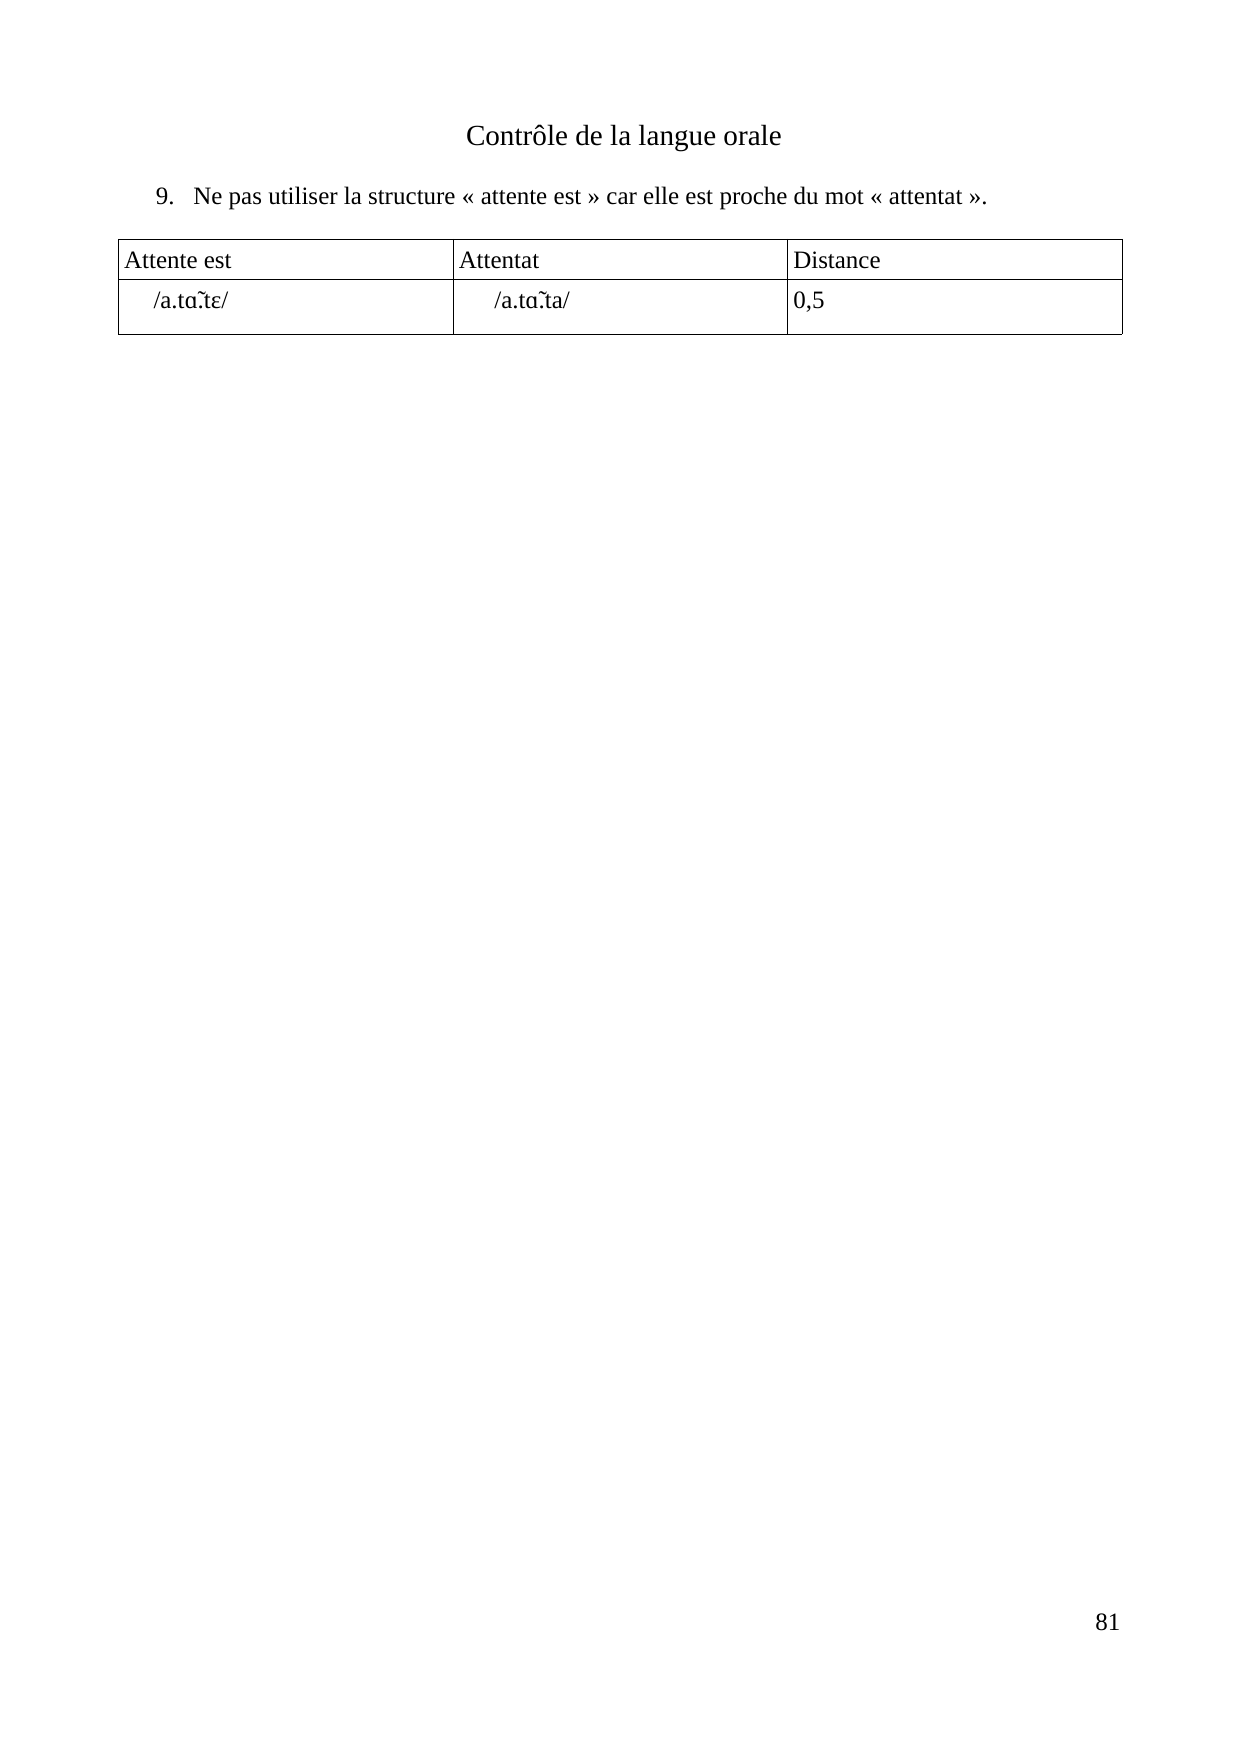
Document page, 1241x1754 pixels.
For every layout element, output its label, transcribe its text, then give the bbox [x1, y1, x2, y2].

table_cell 0,5 [788, 280, 1122, 334]
table_header Attentat [454, 240, 787, 279]
table_header Distance [788, 240, 1122, 279]
table_cell /a.tɑ̃.ta/ [454, 280, 787, 334]
table_header Attente est [119, 240, 453, 279]
table_cell /a.tɑ̃.tɛ/ [119, 280, 453, 334]
list Ne pas utiliser la structure « attente est » car elle est proche du mot « attentat ». [156, 181, 1122, 210]
